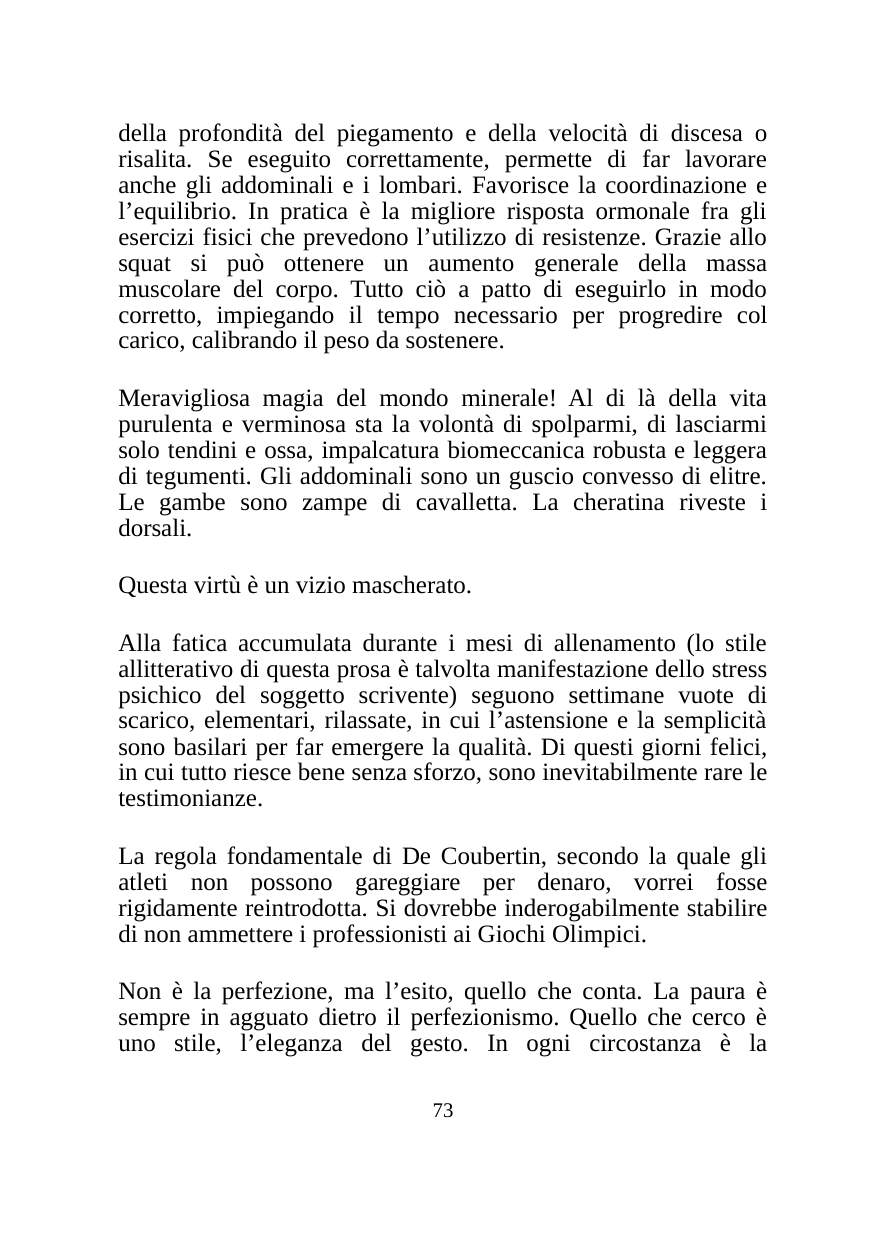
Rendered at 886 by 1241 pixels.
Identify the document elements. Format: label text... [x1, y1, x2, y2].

text La regola fondamentale di De Coubertin, secondo la quale gli atleti non possono gareggiare per denaro, vorrei fosse rigidamente reintrodotta. Si dovrebbe inderogabilmente stabilire di non ammettere i professionisti ai Giochi Olimpici. [118, 841, 768, 947]
text Questa virtù è un vizio mascherato. [118, 570, 768, 599]
text Alla fatica accumulata durante i mesi di allenamento (lo stile allitterativo di questa prosa è talvolta manifestazione dello stress psichico del soggetto scrivente) seguono settimane vuote di scarico, elementari, rilassate, in cui l’astensione e la semplicità sono basilari per far emergere la qualità. Di questi giorni felici, in cui tutto riesce bene senza sforzo, sono inevitabilmente rare le testimonianze. [118, 628, 768, 812]
text Meravigliosa magia del mondo minerale! Al di là della vita purulenta e verminosa sta la volontà di spolparmi, di lasciarmi solo tendini e ossa, impalcatura biomeccanica robusta e leggera di tegumenti. Gli addominali sono un guscio convesso di elitre. Le gambe sono zampe di cavalletta. La cheratina riveste i dorsali. [118, 383, 768, 542]
text Non è la perfezione, ma l’esito, quello che conta. La paura è sempre in agguato dietro il perfezionismo. Quello che cerco è uno stile, l’eleganza del gesto. In ogni circostanza è la [118, 976, 768, 1057]
text della profondità del piegamento e della velocità di discesa o risalita. Se eseguito correttamente, permette di far lavorare anche gli addominali e i lombari. Favorisce la coordinazione e l’equilibrio. In pratica è la migliore risposta ormonale fra gli esercizi fisici che prevedono l’utilizzo di resistenze. Grazie allo squat si può ottenere un aumento generale della massa muscolare del corpo. Tutto ciò a patto di eseguirlo in modo corretto, impiegando il tempo necessario per progredire col carico, calibrando il peso da sostenere. [118, 118, 768, 354]
